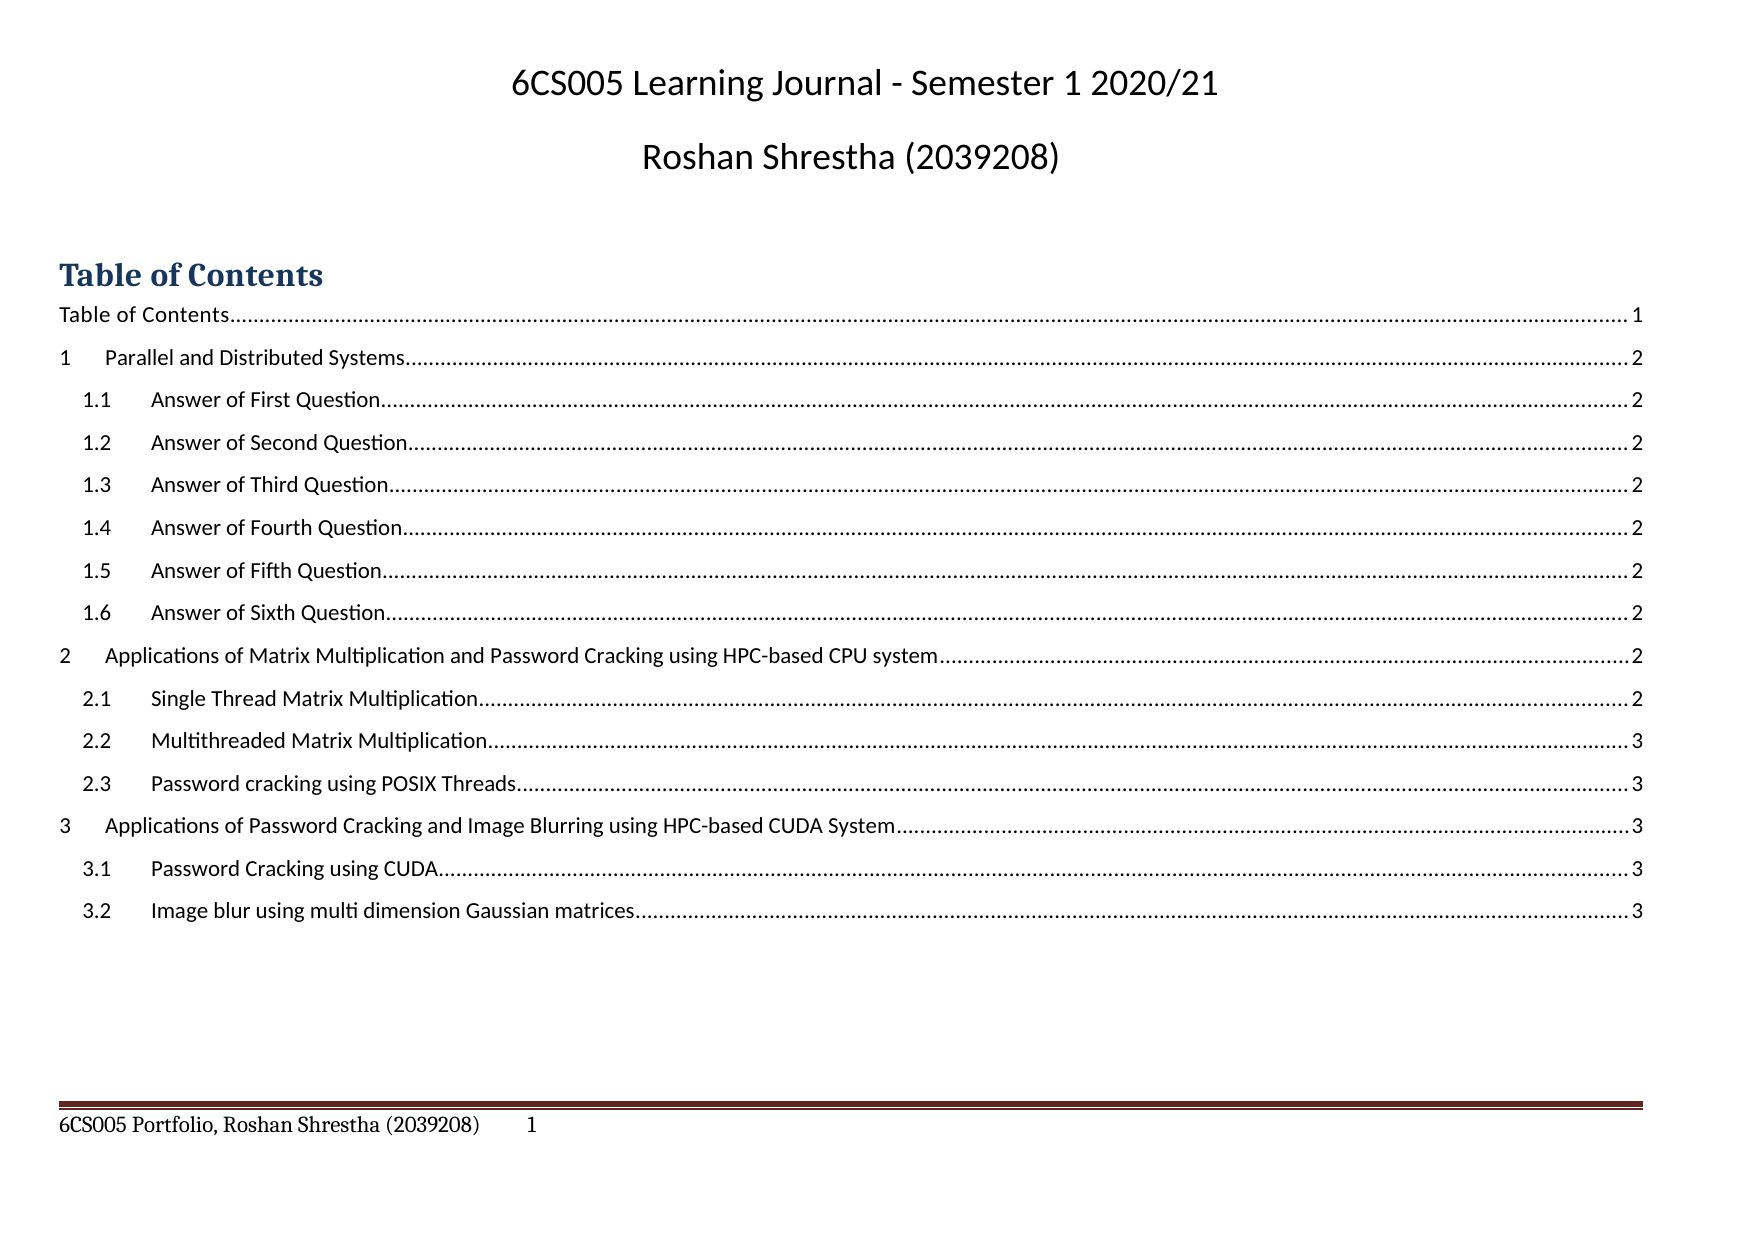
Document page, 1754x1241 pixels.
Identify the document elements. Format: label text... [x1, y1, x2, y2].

text 1.5 Answer of Fifth Question 2 [82, 556, 1643, 584]
text 1.3 Answer of Third Question 2 [82, 471, 1643, 499]
text Table of Contents 1 [59, 300, 1643, 328]
text 1.2 Answer of Second Question 2 [82, 428, 1643, 456]
text 1.6 Answer of Sixth Question 2 [82, 598, 1643, 626]
text 2.2 Multithreaded Matrix Multiplication 3 [82, 726, 1643, 754]
text 3 Applications of Password Cracking and Image Blurring using HPC-based CUDA System 3 [59, 811, 1643, 839]
text 3.1 Password Cracking using CUDA 3 [82, 854, 1643, 882]
text 2 Applications of Matrix Multiplication and Password Cracking using HPC-based CPU system 2 [59, 641, 1643, 669]
text 3.2 Image blur using multi dimension Gaussian matrices 3 [82, 897, 1643, 925]
text 1.1 Answer of First Question 2 [82, 385, 1643, 413]
text 1.4 Answer of Fourth Question 2 [82, 513, 1643, 541]
text 2.3 Password cracking using POSIX Threads 3 [82, 769, 1643, 797]
text Roshan Shrestha (2039208) [59, 133, 1643, 178]
text 6CS005 Learning Journal - Semester 1 2020/21 [59, 59, 1671, 105]
text 2.1 Single Thread Matrix Multiplication 2 [82, 684, 1643, 712]
text 1 Parallel and Distributed Systems 2 [59, 343, 1643, 371]
subtitle Table of Contents [59, 256, 1643, 294]
